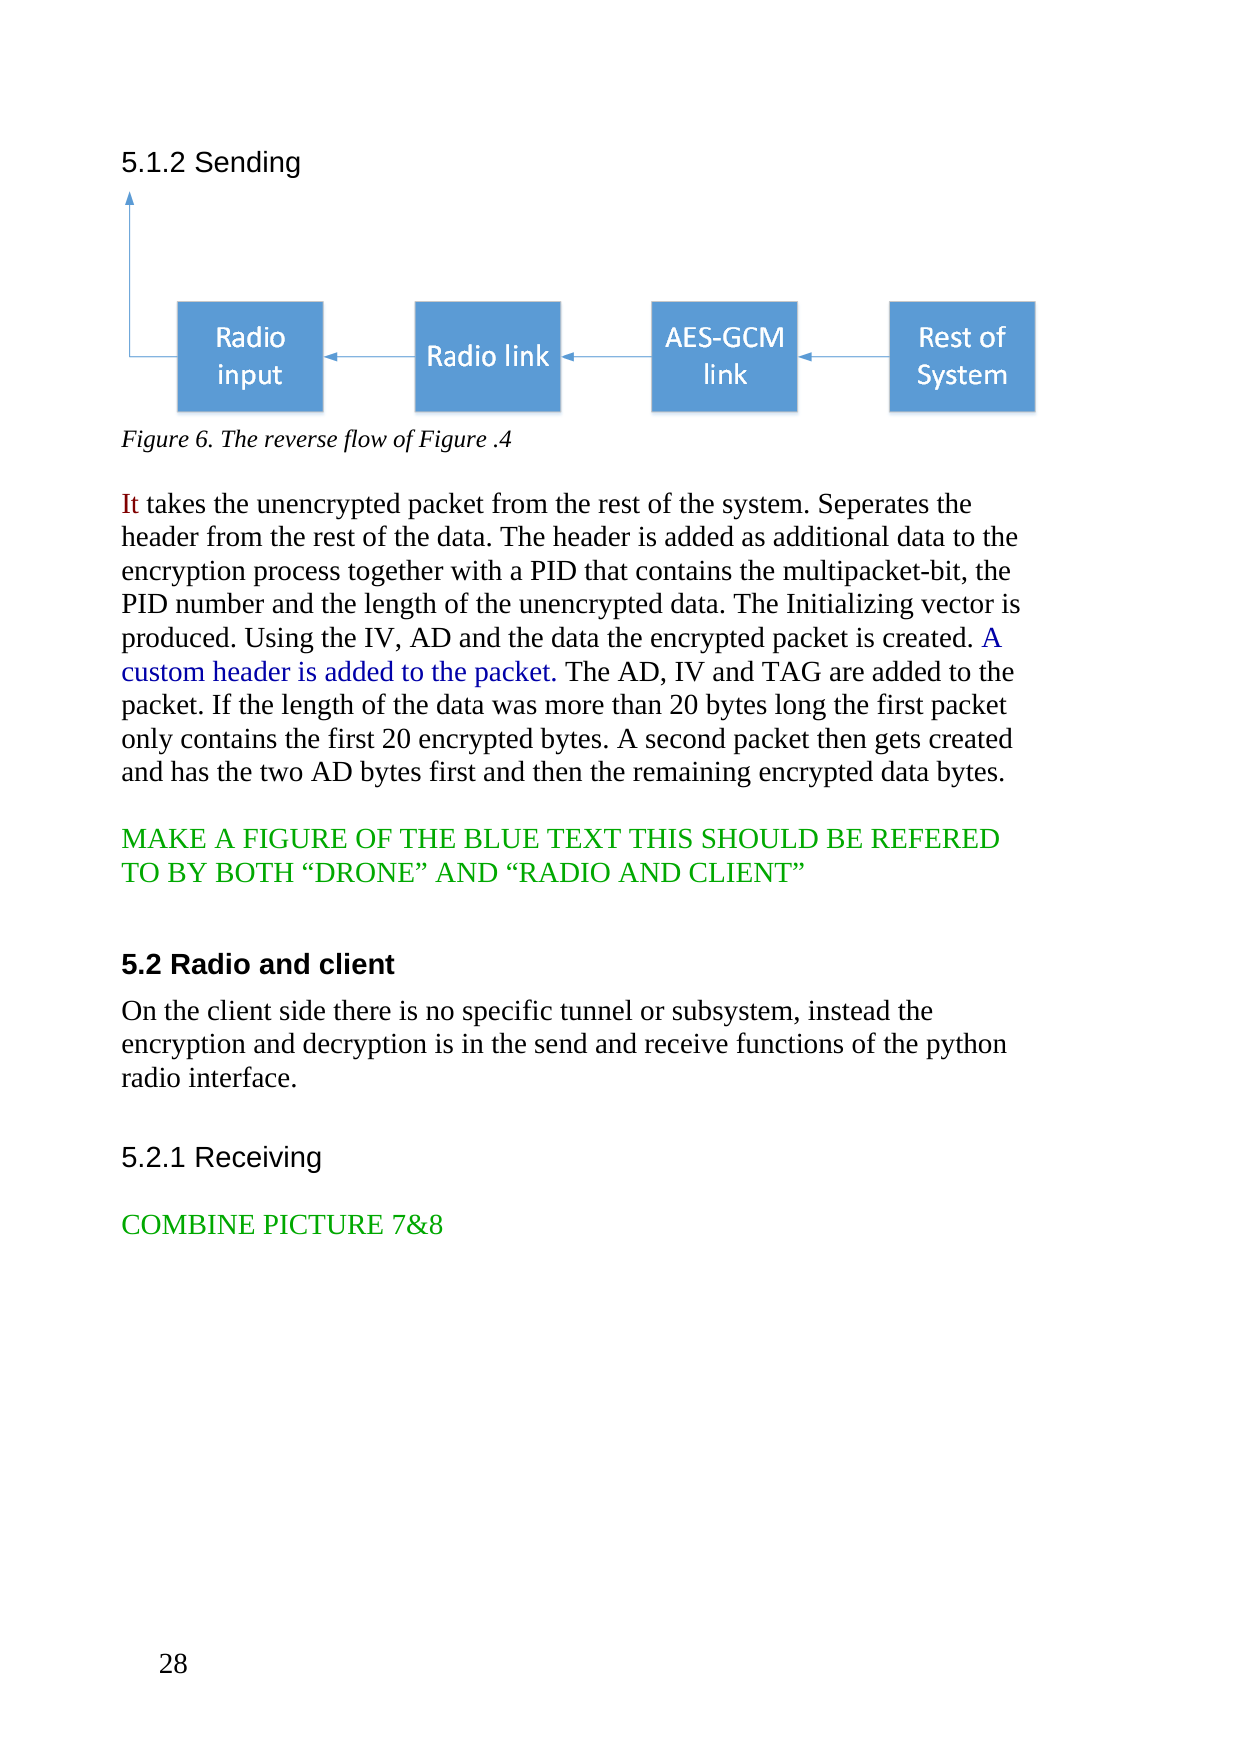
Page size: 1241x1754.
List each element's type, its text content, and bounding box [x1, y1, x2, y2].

picture [121, 190, 1043, 419]
text Figure 6. The reverse flow of Figure .4 [121, 419, 1042, 452]
text COMBINE PICTURE 7&8 [121, 1207, 1042, 1240]
text On the client side there is no specific tunnel or subsystem, instead the encryption and decryption is in the send and receive functions of the python radio interface. [121, 993, 1042, 1094]
subtitle Receiving [121, 1140, 1042, 1173]
subtitle Sending [121, 145, 1042, 178]
subtitle Radio and client [121, 947, 1042, 981]
text MAKE A FIGURE OF THE BLUE TEXT THIS SHOULD BE REFERED TO BY BOTH “DRONE” AND “RADIO AND CLIENT” [121, 821, 1042, 888]
text It takes the unencrypted packet from the rest of the system. Seperates the header from the rest of the data. The header is added as additional data to the encryption process together with a PID that contains the multipacket-bit, the PID number and the length of the unencrypted data. The Initializing vector is produced. Using the IV, AD and the data the encrypted packet is created. A custom header is added to the packet. The AD, IV and TAG are added to the packet. If the length of the data was more than 20 bytes long the first packet only contains the first 20 encrypted bytes. A second packet then gets created and has the two AD bytes first and then the remaining encrypted data bytes. [121, 486, 1042, 788]
